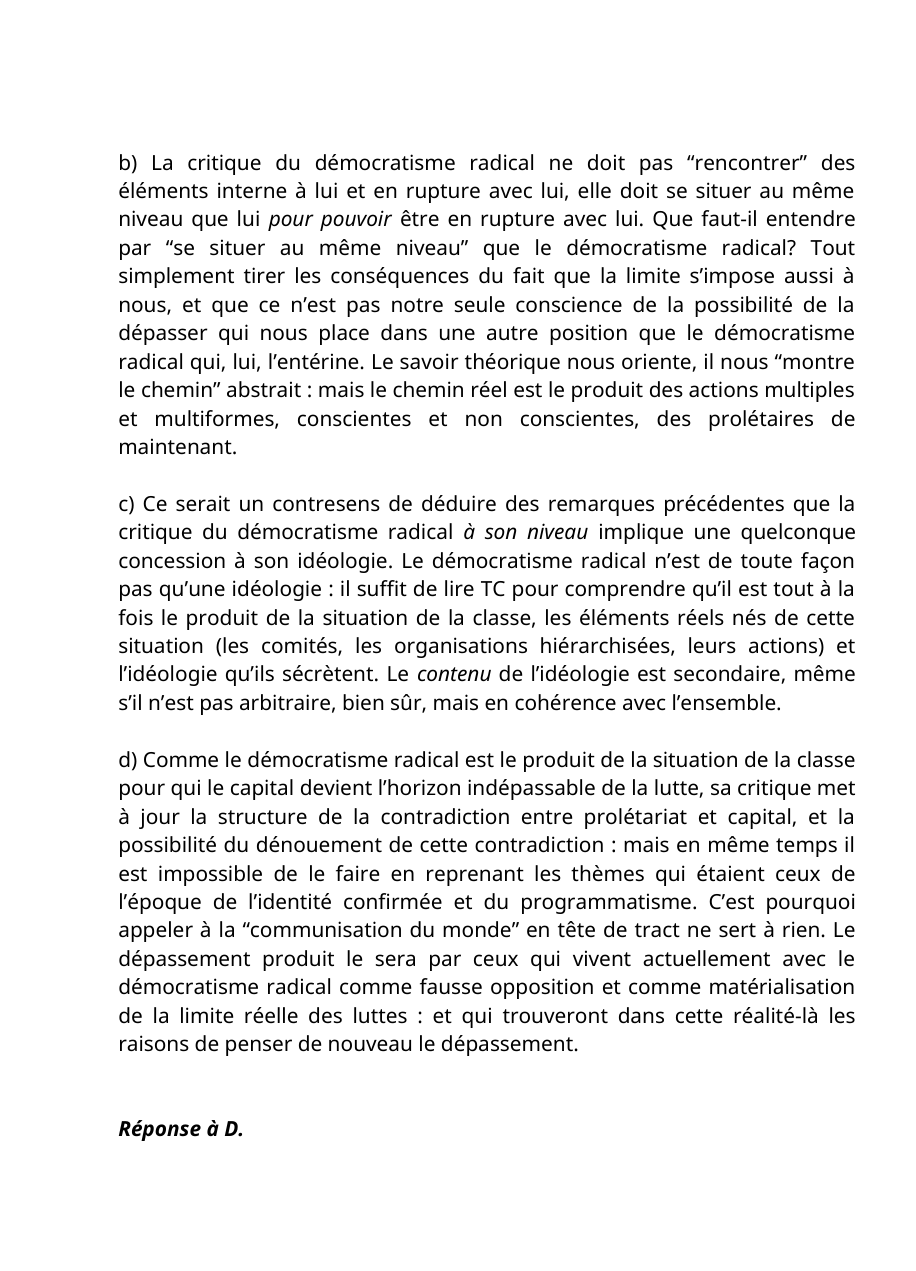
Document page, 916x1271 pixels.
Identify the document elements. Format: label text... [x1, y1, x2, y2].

text b) La critique du démocratisme radical ne doit pas “rencontrer” des éléments interne à lui et en rupture avec lui, elle doit se situer au même niveau que lui pour pouvoir être en rupture avec lui. Que faut-il entendre par “se situer au même niveau” que le démocratisme radical? Tout simplement tirer les conséquences du fait que la limite s’impose aussi à nous, et que ce n’est pas notre seule conscience de la possibilité de la dépasser qui nous place dans une autre position que le démocratisme radical qui, lui, l’entérine. Le savoir théorique nous oriente, il nous “montre le chemin” abstrait : mais le chemin réel est le produit des actions multiples et multiformes, conscientes et non conscientes, des prolétaires de maintenant. [118, 148, 856, 461]
text Réponse à D. [118, 1114, 856, 1143]
text c) Ce serait un contresens de déduire des remarques précédentes que la critique du démocratisme radical à son niveau implique une quelconque concession à son idéologie. Le démocratisme radical n’est de toute façon pas qu’une idéologie : il suffit de lire TC pour comprendre qu’il est tout à la fois le produit de la situation de la classe, les éléments réels nés de cette situation (les comités, les organisations hiérarchisées, leurs actions) et l’idéologie qu’ils sécrètent. Le contenu de l’idéologie est secondaire, même s’il n’est pas arbitraire, bien sûr, mais en cohérence avec l’ensemble. [118, 489, 856, 716]
text d) Comme le démocratisme radical est le produit de la situation de la classe pour qui le capital devient l’horizon indépassable de la lutte, sa critique met à jour la structure de la contradiction entre prolétariat et capital, et la possibilité du dénouement de cette contradiction : mais en même temps il est impossible de le faire en reprenant les thèmes qui étaient ceux de l’époque de l’identité confirmée et du programmatisme. C’est pourquoi appeler à la “communisation du monde” en tête de tract ne sert à rien. Le dépassement produit le sera par ceux qui vivent actuellement avec le démocratisme radical comme fausse opposition et comme matérialisation de la limite réelle des luttes : et qui trouveront dans cette réalité-là les raisons de penser de nouveau le dépassement. [118, 745, 856, 1058]
